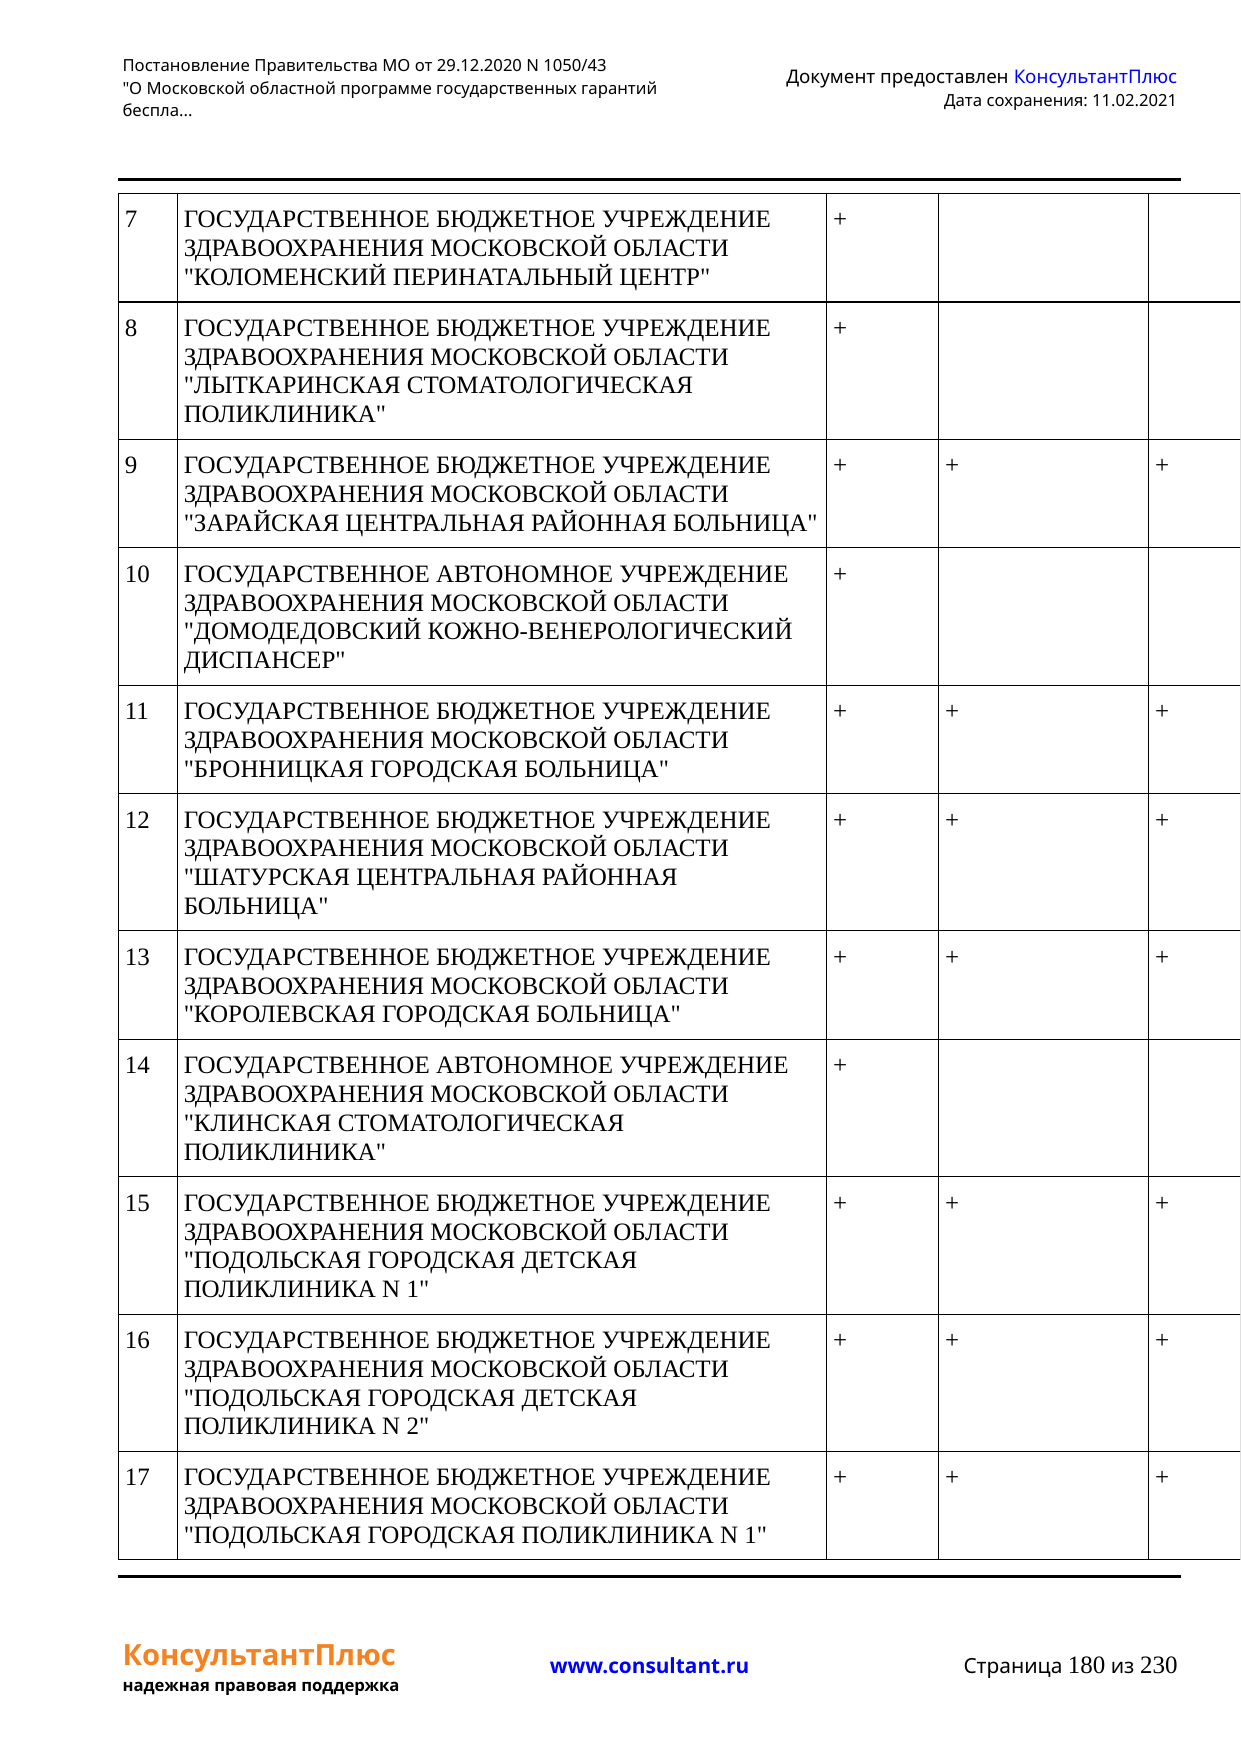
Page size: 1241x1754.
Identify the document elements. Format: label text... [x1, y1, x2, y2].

table_cell ГОСУДАРСТВЕННОЕ АВТОНОМНОЕ УЧРЕЖДЕНИЕ ЗДРАВООХРАНЕНИЯ МОСКОВСКОЙ ОБЛАСТИ "КЛИНСКАЯ СТОМАТОЛОГИЧЕСКАЯ ПОЛИКЛИНИКА" [178, 1040, 826, 1176]
table_cell 12 [119, 794, 177, 930]
table_cell [1149, 548, 1240, 684]
table_cell + [939, 1315, 1148, 1451]
table_cell + [827, 1452, 938, 1559]
table_cell [1149, 194, 1240, 301]
table_cell + [939, 686, 1148, 793]
table_cell [1149, 303, 1240, 439]
table_cell ГОСУДАРСТВЕННОЕ БЮДЖЕТНОЕ УЧРЕЖДЕНИЕ ЗДРАВООХРАНЕНИЯ МОСКОВСКОЙ ОБЛАСТИ "ПОДОЛЬСКАЯ ГОРОДСКАЯ ДЕТСКАЯ ПОЛИКЛИНИКА N 1" [178, 1177, 826, 1313]
table_cell + [1149, 686, 1240, 793]
table_cell 11 [119, 686, 177, 793]
table_cell ГОСУДАРСТВЕННОЕ АВТОНОМНОЕ УЧРЕЖДЕНИЕ ЗДРАВООХРАНЕНИЯ МОСКОВСКОЙ ОБЛАСТИ "ДОМОДЕДОВСКИЙ КОЖНО-ВЕНЕРОЛОГИЧЕСКИЙ ДИСПАНСЕР" [178, 548, 826, 684]
table_cell + [827, 440, 938, 547]
table_cell + [939, 931, 1148, 1039]
table_cell [939, 303, 1148, 439]
table_cell + [939, 1452, 1148, 1559]
table_cell ГОСУДАРСТВЕННОЕ БЮДЖЕТНОЕ УЧРЕЖДЕНИЕ ЗДРАВООХРАНЕНИЯ МОСКОВСКОЙ ОБЛАСТИ "КОЛОМЕНСКИЙ ПЕРИНАТАЛЬНЫЙ ЦЕНТР" [178, 194, 826, 301]
table_cell + [1149, 931, 1240, 1039]
table_cell + [1149, 1452, 1240, 1559]
table_cell + [939, 440, 1148, 547]
table_cell [1149, 1040, 1240, 1176]
table_cell 15 [119, 1177, 177, 1313]
table_cell ГОСУДАРСТВЕННОЕ БЮДЖЕТНОЕ УЧРЕЖДЕНИЕ ЗДРАВООХРАНЕНИЯ МОСКОВСКОЙ ОБЛАСТИ "ЛЫТКАРИНСКАЯ СТОМАТОЛОГИЧЕСКАЯ ПОЛИКЛИНИКА" [178, 303, 826, 439]
table_cell + [1149, 794, 1240, 930]
table_cell + [827, 303, 938, 439]
table_cell ГОСУДАРСТВЕННОЕ БЮДЖЕТНОЕ УЧРЕЖДЕНИЕ ЗДРАВООХРАНЕНИЯ МОСКОВСКОЙ ОБЛАСТИ "ЗАРАЙСКАЯ ЦЕНТРАЛЬНАЯ РАЙОННАЯ БОЛЬНИЦА" [178, 440, 826, 547]
table_cell 13 [119, 931, 177, 1039]
table_cell [939, 1040, 1148, 1176]
table_cell + [827, 1315, 938, 1451]
table_cell ГОСУДАРСТВЕННОЕ БЮДЖЕТНОЕ УЧРЕЖДЕНИЕ ЗДРАВООХРАНЕНИЯ МОСКОВСКОЙ ОБЛАСТИ "ШАТУРСКАЯ ЦЕНТРАЛЬНАЯ РАЙОННАЯ БОЛЬНИЦА" [178, 794, 826, 930]
table_cell + [1149, 440, 1240, 547]
table_cell + [827, 686, 938, 793]
table_cell 8 [119, 303, 177, 439]
table_cell ГОСУДАРСТВЕННОЕ БЮДЖЕТНОЕ УЧРЕЖДЕНИЕ ЗДРАВООХРАНЕНИЯ МОСКОВСКОЙ ОБЛАСТИ "ПОДОЛЬСКАЯ ГОРОДСКАЯ ПОЛИКЛИНИКА N 1" [178, 1452, 826, 1559]
table_cell 14 [119, 1040, 177, 1176]
table_cell 9 [119, 440, 177, 547]
table_cell ГОСУДАРСТВЕННОЕ БЮДЖЕТНОЕ УЧРЕЖДЕНИЕ ЗДРАВООХРАНЕНИЯ МОСКОВСКОЙ ОБЛАСТИ "ПОДОЛЬСКАЯ ГОРОДСКАЯ ДЕТСКАЯ ПОЛИКЛИНИКА N 2" [178, 1315, 826, 1451]
table_cell [939, 194, 1148, 301]
table_cell + [1149, 1177, 1240, 1313]
table_cell + [827, 1040, 938, 1176]
table_cell + [827, 1177, 938, 1313]
table_cell + [939, 794, 1148, 930]
table_cell + [939, 1177, 1148, 1313]
table_cell [939, 548, 1148, 684]
table_cell 10 [119, 548, 177, 684]
table_cell ГОСУДАРСТВЕННОЕ БЮДЖЕТНОЕ УЧРЕЖДЕНИЕ ЗДРАВООХРАНЕНИЯ МОСКОВСКОЙ ОБЛАСТИ "БРОННИЦКАЯ ГОРОДСКАЯ БОЛЬНИЦА" [178, 686, 826, 793]
table_cell 17 [119, 1452, 177, 1559]
table_cell + [827, 548, 938, 684]
table_cell 16 [119, 1315, 177, 1451]
table_cell 7 [119, 194, 177, 301]
table_cell + [827, 194, 938, 301]
table_cell + [827, 794, 938, 930]
table_cell + [827, 931, 938, 1039]
table_cell + [1149, 1315, 1240, 1451]
table_cell ГОСУДАРСТВЕННОЕ БЮДЖЕТНОЕ УЧРЕЖДЕНИЕ ЗДРАВООХРАНЕНИЯ МОСКОВСКОЙ ОБЛАСТИ "КОРОЛЕВСКАЯ ГОРОДСКАЯ БОЛЬНИЦА" [178, 931, 826, 1039]
